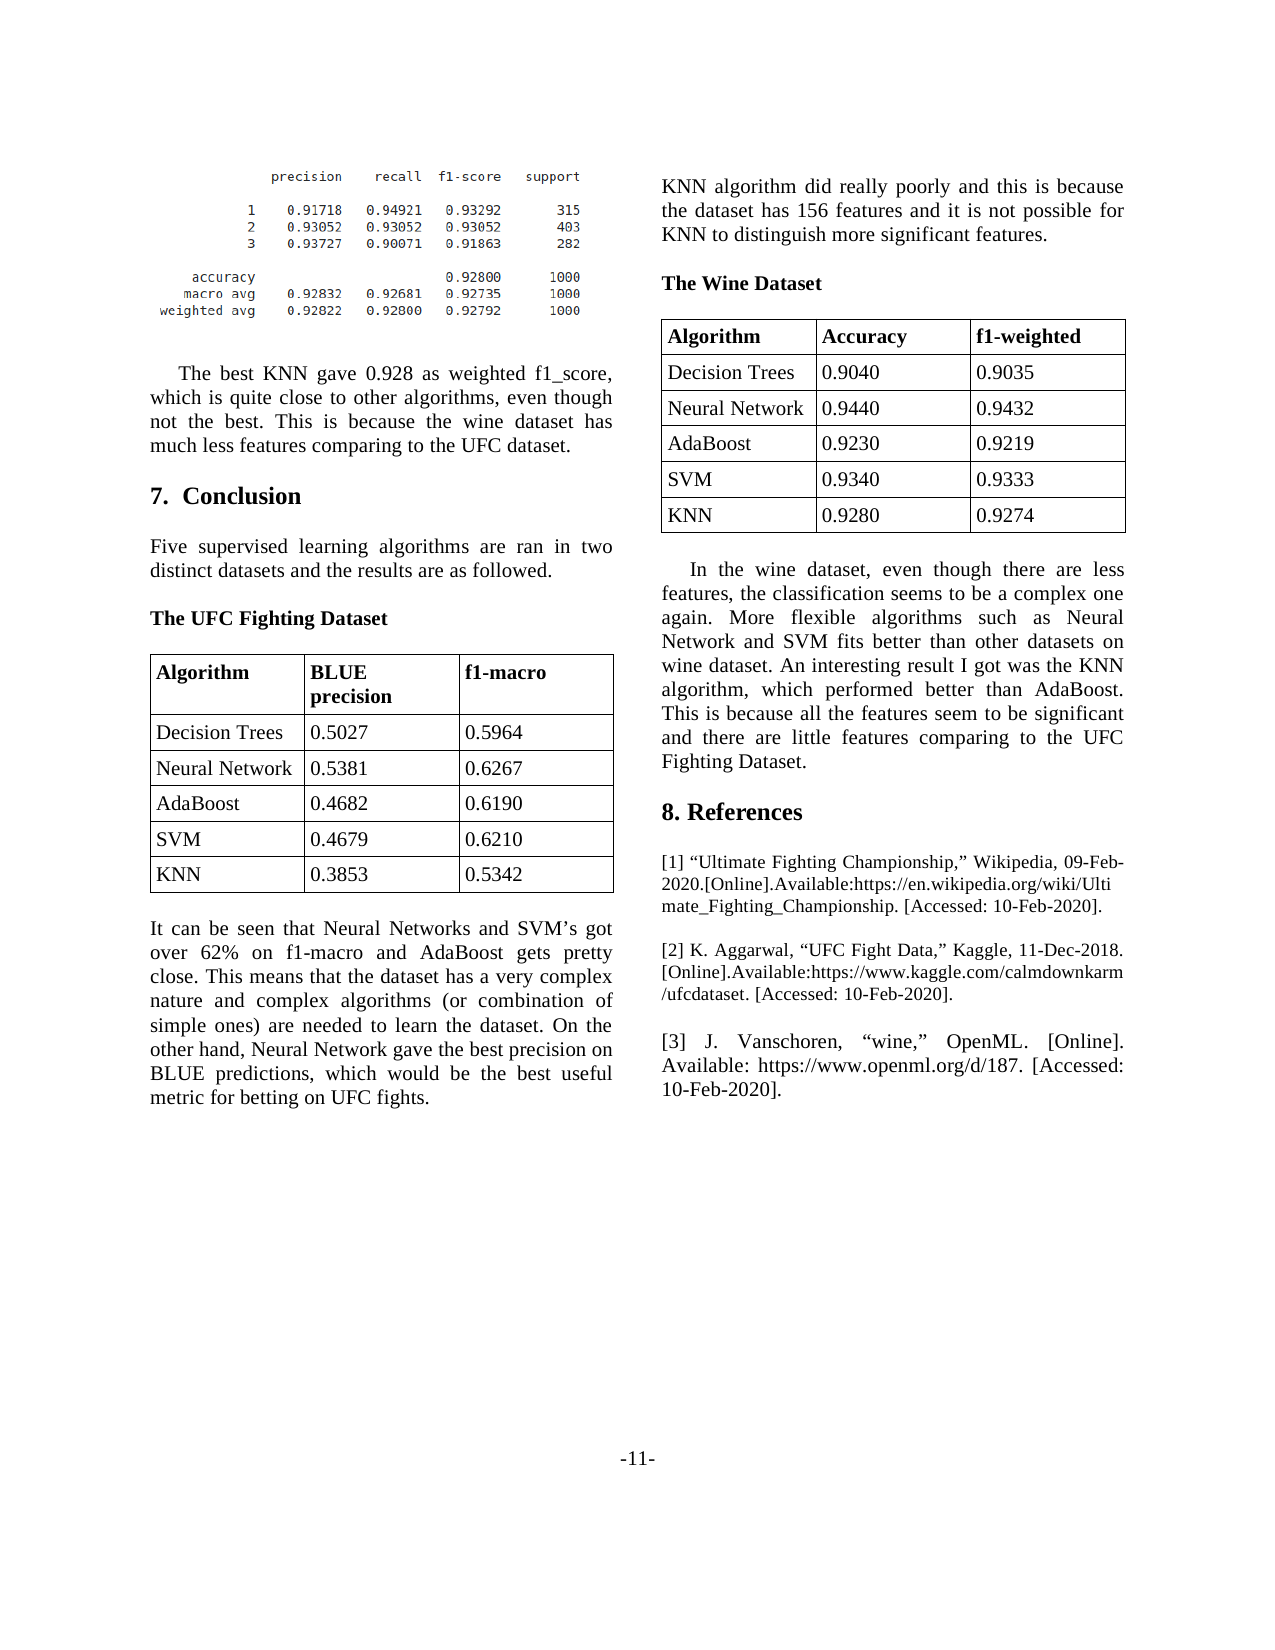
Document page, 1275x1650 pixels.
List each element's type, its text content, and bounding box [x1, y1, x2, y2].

subtitle KNN algorithm did really poorly and this is because the dataset has 156 features and it is not possible for KNN to distinguish more significant features. [661, 174, 1125, 246]
table_cell KNN [662, 498, 816, 532]
table_header Algorithm [662, 320, 816, 354]
table_cell 0.9280 [817, 498, 970, 532]
table_cell 0.9440 [817, 391, 970, 425]
text The best KNN gave 0.928 as weighted f1_score, which is quite close to other algorithms, even though not the best. This is because the wine dataset has much less features comparing to the UFC dataset. [150, 360, 613, 457]
table_cell 0.9219 [971, 426, 1125, 461]
table_cell Neural Network [662, 391, 816, 425]
table_cell 0.9340 [817, 462, 970, 497]
picture [137, 166, 601, 337]
table_cell 0.5342 [460, 857, 613, 892]
table_cell 0.5964 [460, 715, 613, 749]
table_header f1-weighted [971, 320, 1125, 354]
table_header f1-macro [460, 655, 613, 714]
table_cell 0.9274 [971, 498, 1125, 532]
table_cell AdaBoost [662, 426, 816, 461]
table_cell 0.6210 [460, 822, 613, 856]
subtitle Five supervised learning algorithms are ran in two distinct datasets and the results are as followed. [150, 534, 613, 582]
text [3] J. Vanschoren, “wine,” OpenML. [Online]. Available: https://www.openml.org/d/187. [Accessed: 10-Feb-2020]. [661, 1029, 1125, 1101]
table_cell 0.9035 [971, 355, 1125, 390]
text [1] “Ultimate Fighting Championship,” Wikipedia, 09-Feb-2020.[Online].Available:https://en.wikipedia.org/wiki/Ultimate_Fighting_Championship. [Accessed: 10-Feb-2020]. [661, 850, 1125, 916]
table_cell Decision Trees [151, 715, 304, 749]
table_cell 0.4679 [305, 822, 459, 856]
table_cell Decision Trees [662, 355, 816, 390]
table_cell 0.9230 [817, 426, 970, 461]
table_header BLUE precision [305, 655, 459, 714]
subtitle 7. Conclusion [150, 481, 613, 510]
table_cell 0.6190 [460, 786, 613, 821]
text [2] K. Aggarwal, “UFC Fight Data,” Kaggle, 11-Dec-2018. [Online].Available:https://www.kaggle.com/calmdownkarm/ufcdataset. [Accessed: 10-Feb-2020]. [661, 938, 1125, 1005]
table_cell AdaBoost [151, 786, 304, 821]
subtitle The UFC Fighting Dataset [150, 606, 613, 630]
subtitle 8. References [661, 797, 1125, 826]
table_cell SVM [662, 462, 816, 497]
table_cell SVM [151, 822, 304, 856]
table_cell 0.5381 [305, 751, 459, 785]
subtitle It can be seen that Neural Networks and SVM’s got over 62% on f1-macro and AdaBoost gets pretty close. This means that the dataset has a very complex nature and complex algorithms (or combination of simple ones) are needed to learn the dataset. On the other hand, Neural Network gave the best precision on BLUE predictions, which would be the best useful metric for betting on UFC fights. [150, 916, 613, 1109]
table_cell 0.9432 [971, 391, 1125, 425]
table_cell 0.9040 [817, 355, 970, 390]
table_cell 0.3853 [305, 857, 459, 892]
table_cell 0.9333 [971, 462, 1125, 497]
table_header Algorithm [151, 655, 304, 714]
text In the wine dataset, even though there are less features, the classification seems to be a complex one again. More flexible algorithms such as Neural Network and SVM fits better than other datasets on wine dataset. An interesting result I got was the KNN algorithm, which performed better than AdaBoost. This is because all the features seem to be significant and there are little features comparing to the UFC Fighting Dataset. [661, 556, 1125, 773]
table_cell Neural Network [151, 751, 304, 785]
table_cell 0.6267 [460, 751, 613, 785]
table_cell 0.4682 [305, 786, 459, 821]
table_header Accuracy [817, 320, 970, 354]
table_cell 0.5027 [305, 715, 459, 749]
table_cell KNN [151, 857, 304, 892]
subtitle The Wine Dataset [661, 270, 1125, 294]
